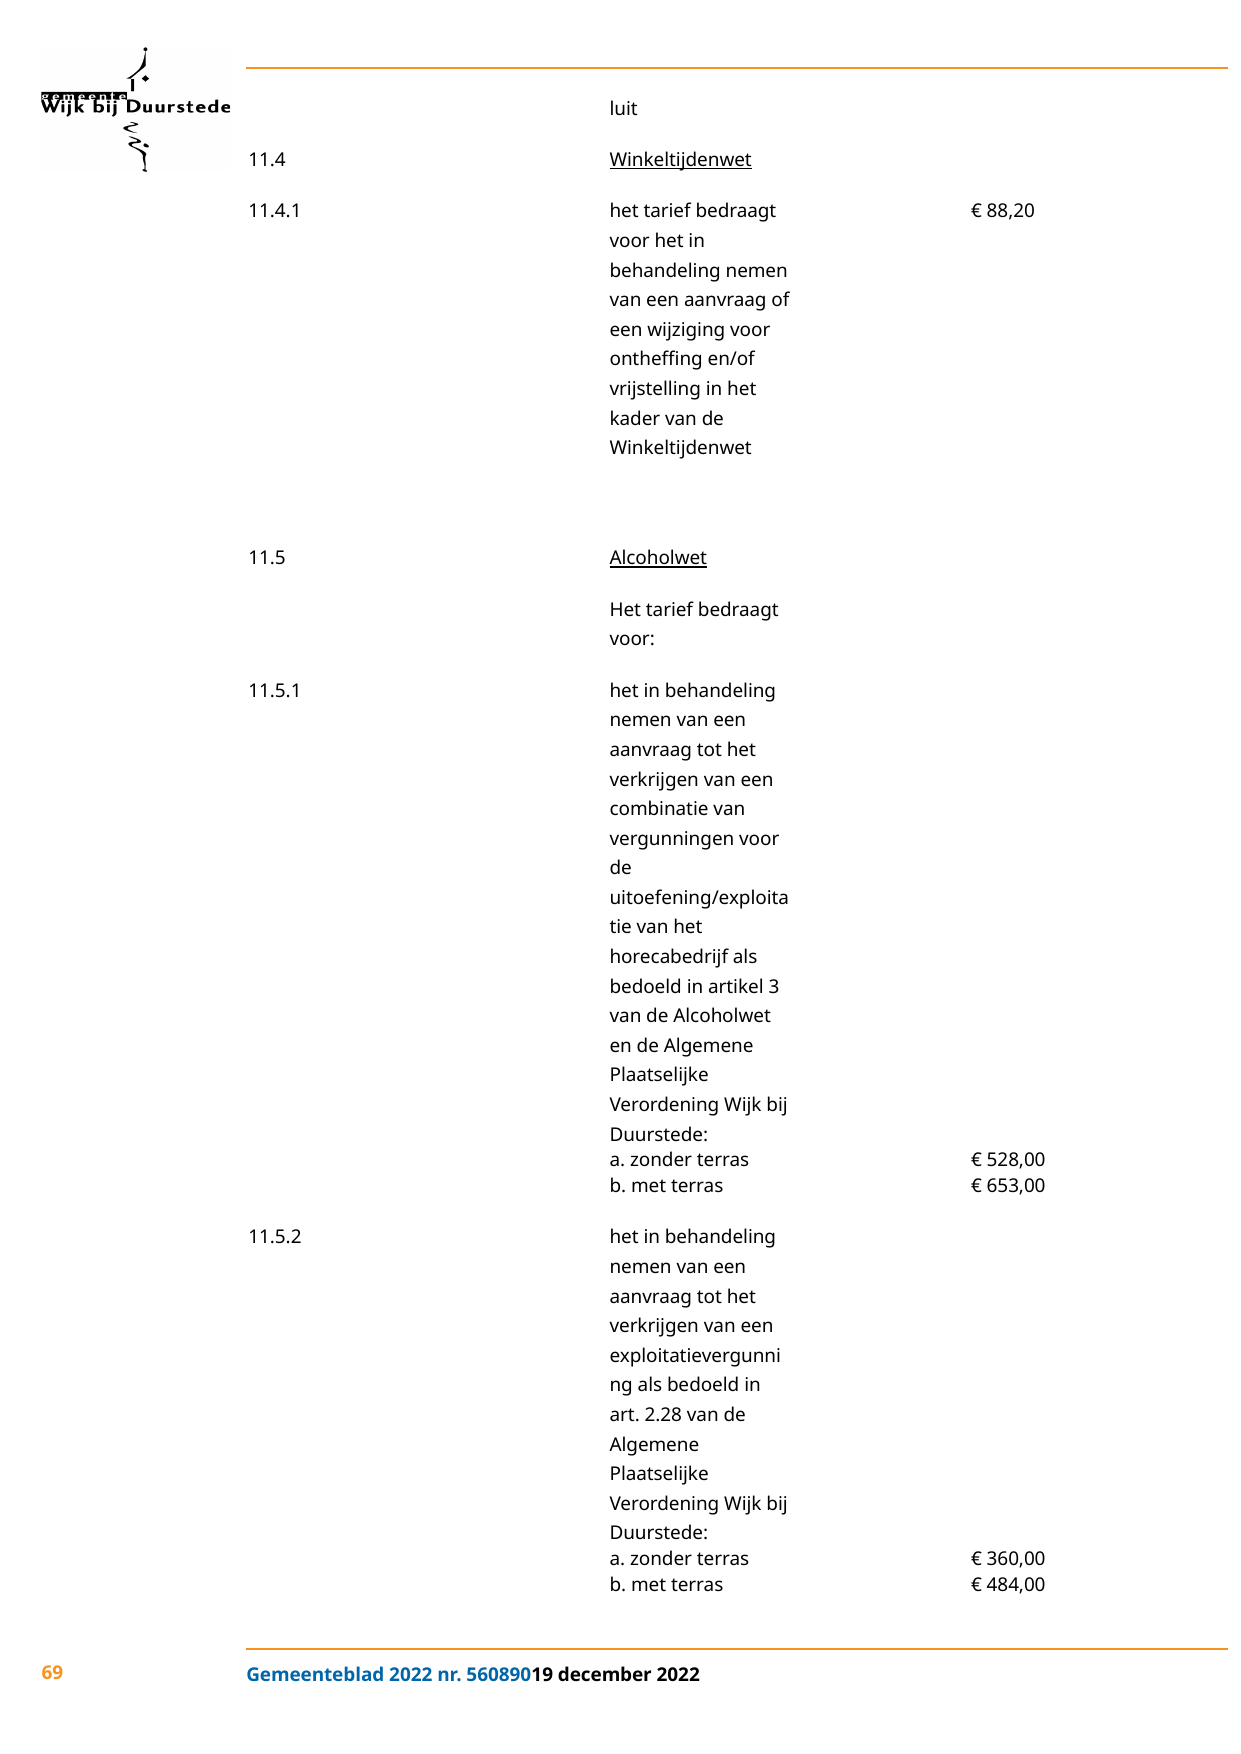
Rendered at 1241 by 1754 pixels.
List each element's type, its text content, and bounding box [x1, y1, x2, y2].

table_cell € 653,00 [971, 1172, 1152, 1198]
table_cell [429, 677, 609, 1146]
table_cell Alcoholwet [609, 545, 790, 570]
table_cell [429, 1571, 609, 1597]
table_cell [429, 1146, 609, 1172]
table_cell a. zonder terras [609, 1146, 790, 1172]
table_cell 11.5.2 [248, 1224, 429, 1545]
table_cell Het tarief bedraagt voor: [609, 596, 790, 651]
table_cell [790, 460, 971, 486]
table_cell [609, 460, 790, 486]
table_cell [429, 1224, 609, 1545]
picture [41, 47, 231, 172]
table_cell het in behandeling nemen van een aanvraag tot het verkrijgen van een exploitatievergunning als bedoeld in art. 2.28 van de Algemene Plaatselijke Verordening Wijk bij Duurstede: [609, 1224, 790, 1545]
table_cell b. met terras [609, 1571, 790, 1597]
table_cell [790, 198, 971, 460]
table_cell [971, 95, 1152, 121]
table_cell [429, 1172, 609, 1198]
table_cell [429, 172, 609, 198]
table_cell [790, 570, 971, 596]
table_cell [790, 95, 971, 121]
table_cell [429, 545, 609, 570]
table_cell [971, 1224, 1152, 1545]
table_cell [790, 1172, 971, 1198]
table_cell € 484,00 [971, 1571, 1152, 1597]
table_cell [248, 1571, 429, 1597]
table_header [971, 519, 1152, 544]
table_cell 11.4.1 [248, 198, 429, 460]
table_cell € 360,00 [971, 1545, 1152, 1571]
table_cell [248, 1545, 429, 1571]
table_cell 11.4 [248, 146, 429, 172]
table_cell [790, 1224, 971, 1545]
table_cell a. zonder terras [609, 1545, 790, 1571]
table_cell [429, 596, 609, 651]
table_cell [248, 1146, 429, 1172]
table_cell [609, 651, 790, 677]
table_cell [248, 121, 429, 146]
table_cell [609, 121, 790, 146]
table_cell [248, 95, 429, 121]
table_cell [609, 1198, 790, 1224]
table_cell 11.5 [248, 545, 429, 570]
table_cell [790, 1545, 971, 1571]
table_cell [790, 121, 971, 146]
table_cell luit [609, 95, 790, 121]
table_header [248, 519, 429, 544]
table_cell [971, 1198, 1152, 1224]
table_cell [248, 651, 429, 677]
table_cell [790, 1146, 971, 1172]
table_cell € 88,20 [971, 198, 1152, 460]
table_cell [790, 651, 971, 677]
table_cell [790, 677, 971, 1146]
table_header [609, 519, 790, 544]
table_cell [609, 570, 790, 596]
table_cell b. met terras [609, 1172, 790, 1198]
table_cell [790, 172, 971, 198]
table_cell [790, 545, 971, 570]
table_cell [429, 1198, 609, 1224]
table_cell het in behandeling nemen van een aanvraag tot het verkrijgen van een combinatie van vergunningen voor de uitoefening/exploitatie van het horecabedrijf als bedoeld in artikel 3 van de Alcoholwet en de Algemene Plaatselijke Verordening Wijk bij Duurstede: [609, 677, 790, 1146]
table_cell [429, 198, 609, 460]
table_cell [429, 1545, 609, 1571]
table_cell [971, 121, 1152, 146]
table_cell [971, 677, 1152, 1146]
table_header [429, 519, 609, 544]
table_cell € 528,00 [971, 1146, 1152, 1172]
table_cell [971, 651, 1152, 677]
table_cell [248, 570, 429, 596]
table_cell [971, 570, 1152, 596]
table_cell [971, 146, 1152, 172]
table_cell [248, 596, 429, 651]
table_cell [971, 172, 1152, 198]
table_cell [429, 570, 609, 596]
table_cell [248, 460, 429, 486]
table_cell [790, 1571, 971, 1597]
table_cell [248, 1198, 429, 1224]
table_cell [971, 545, 1152, 570]
table_cell [790, 596, 971, 651]
table_cell 11.5.1 [248, 677, 429, 1146]
table_cell [971, 460, 1152, 486]
table_cell [429, 460, 609, 486]
table_cell Winkeltijdenwet [609, 146, 790, 172]
table_cell [248, 172, 429, 198]
table_cell [790, 146, 971, 172]
table_cell [971, 596, 1152, 651]
table_cell [429, 651, 609, 677]
table_cell [429, 146, 609, 172]
table_header [790, 519, 971, 544]
table_cell [248, 1172, 429, 1198]
table_cell het tarief bedraagt voor het in behandeling nemen van een aanvraag of een wijziging voor ontheffing en/of vrijstelling in het kader van de Winkeltijdenwet [609, 198, 790, 460]
table_cell [429, 95, 609, 121]
table_cell [790, 1198, 971, 1224]
table_cell [609, 172, 790, 198]
table_cell [429, 121, 609, 146]
